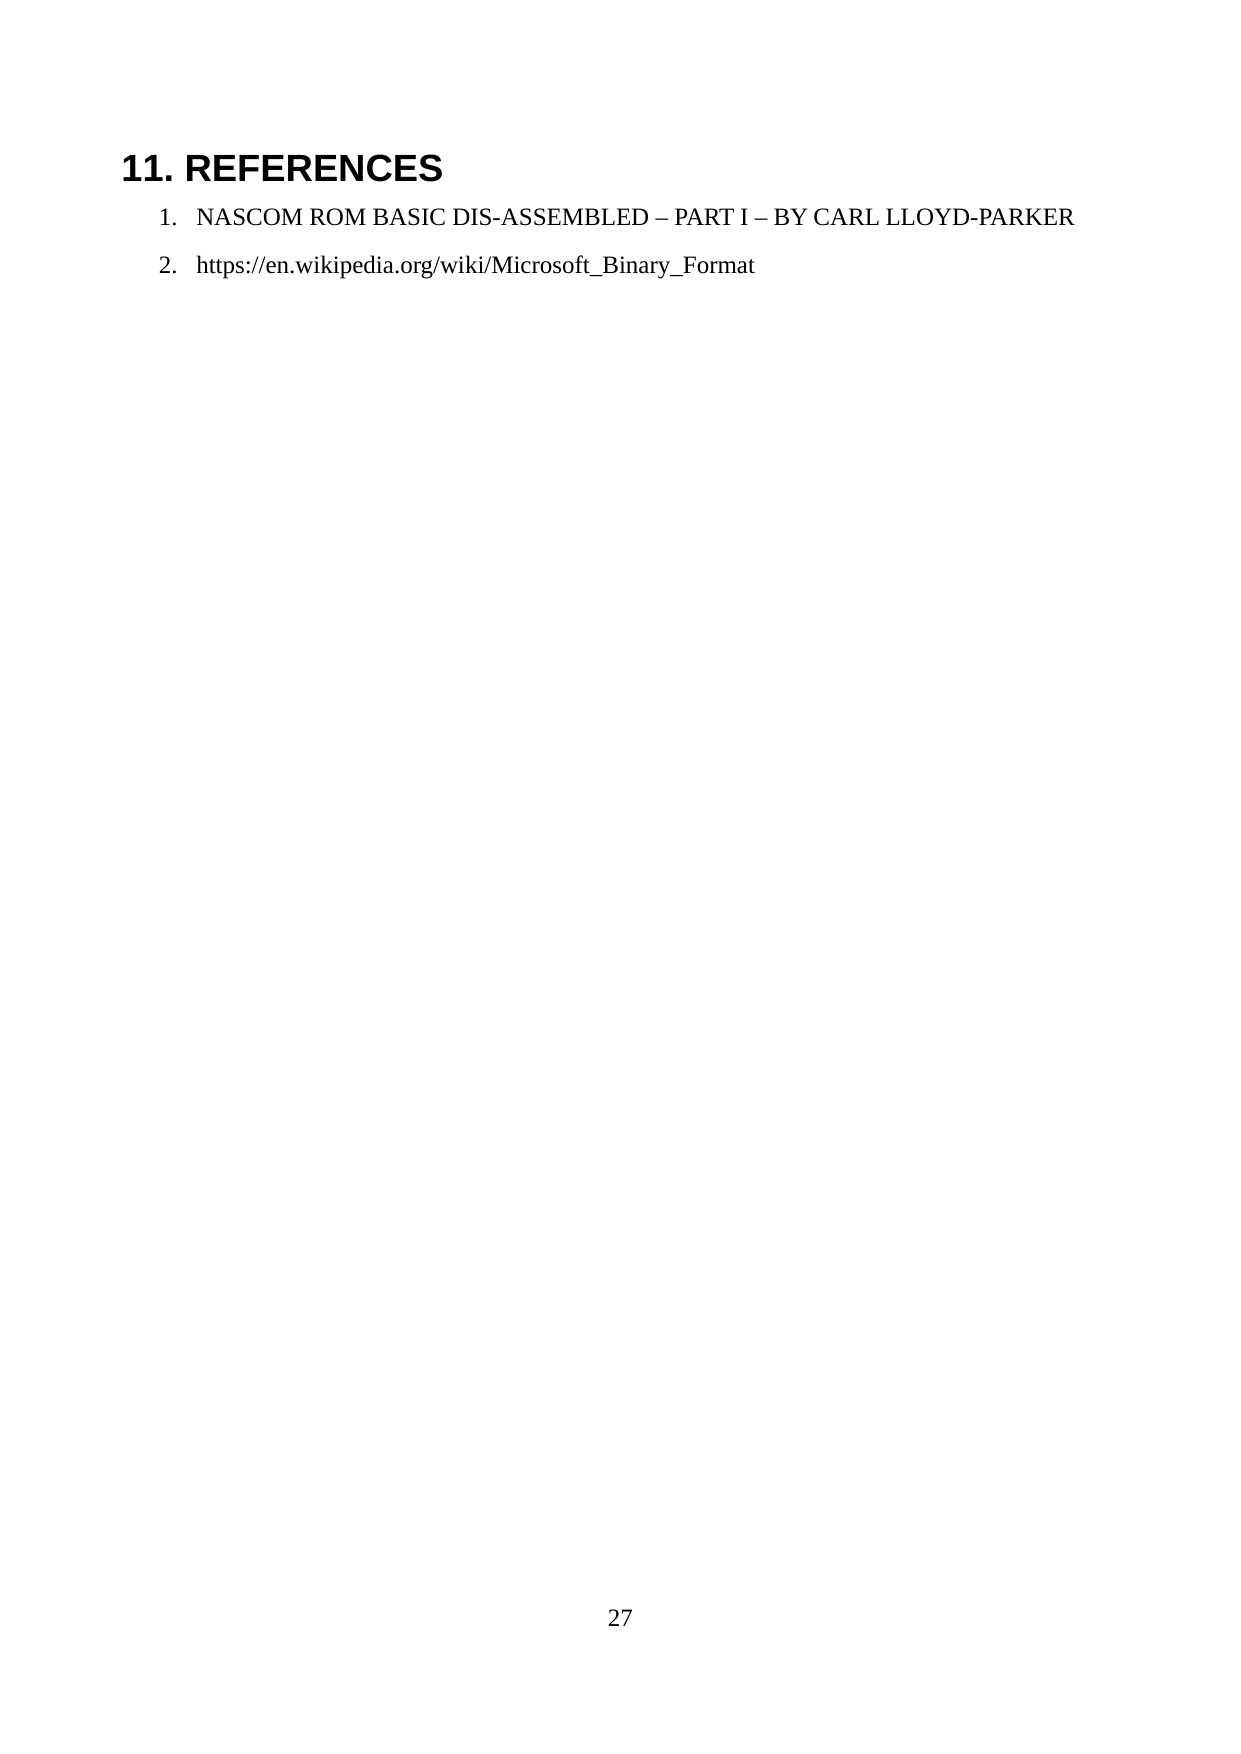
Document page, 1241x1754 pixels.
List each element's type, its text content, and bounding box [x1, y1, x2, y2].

subtitle 11. REFERENCES [121, 146, 1119, 190]
list NASCOM ROM BASIC DIS-ASSEMBLED – PART I – BY CARL LLOYD-PARKER [158, 202, 1119, 231]
list https://en.wikipedia.org/wiki/Microsoft_Binary_Format [158, 250, 1119, 278]
